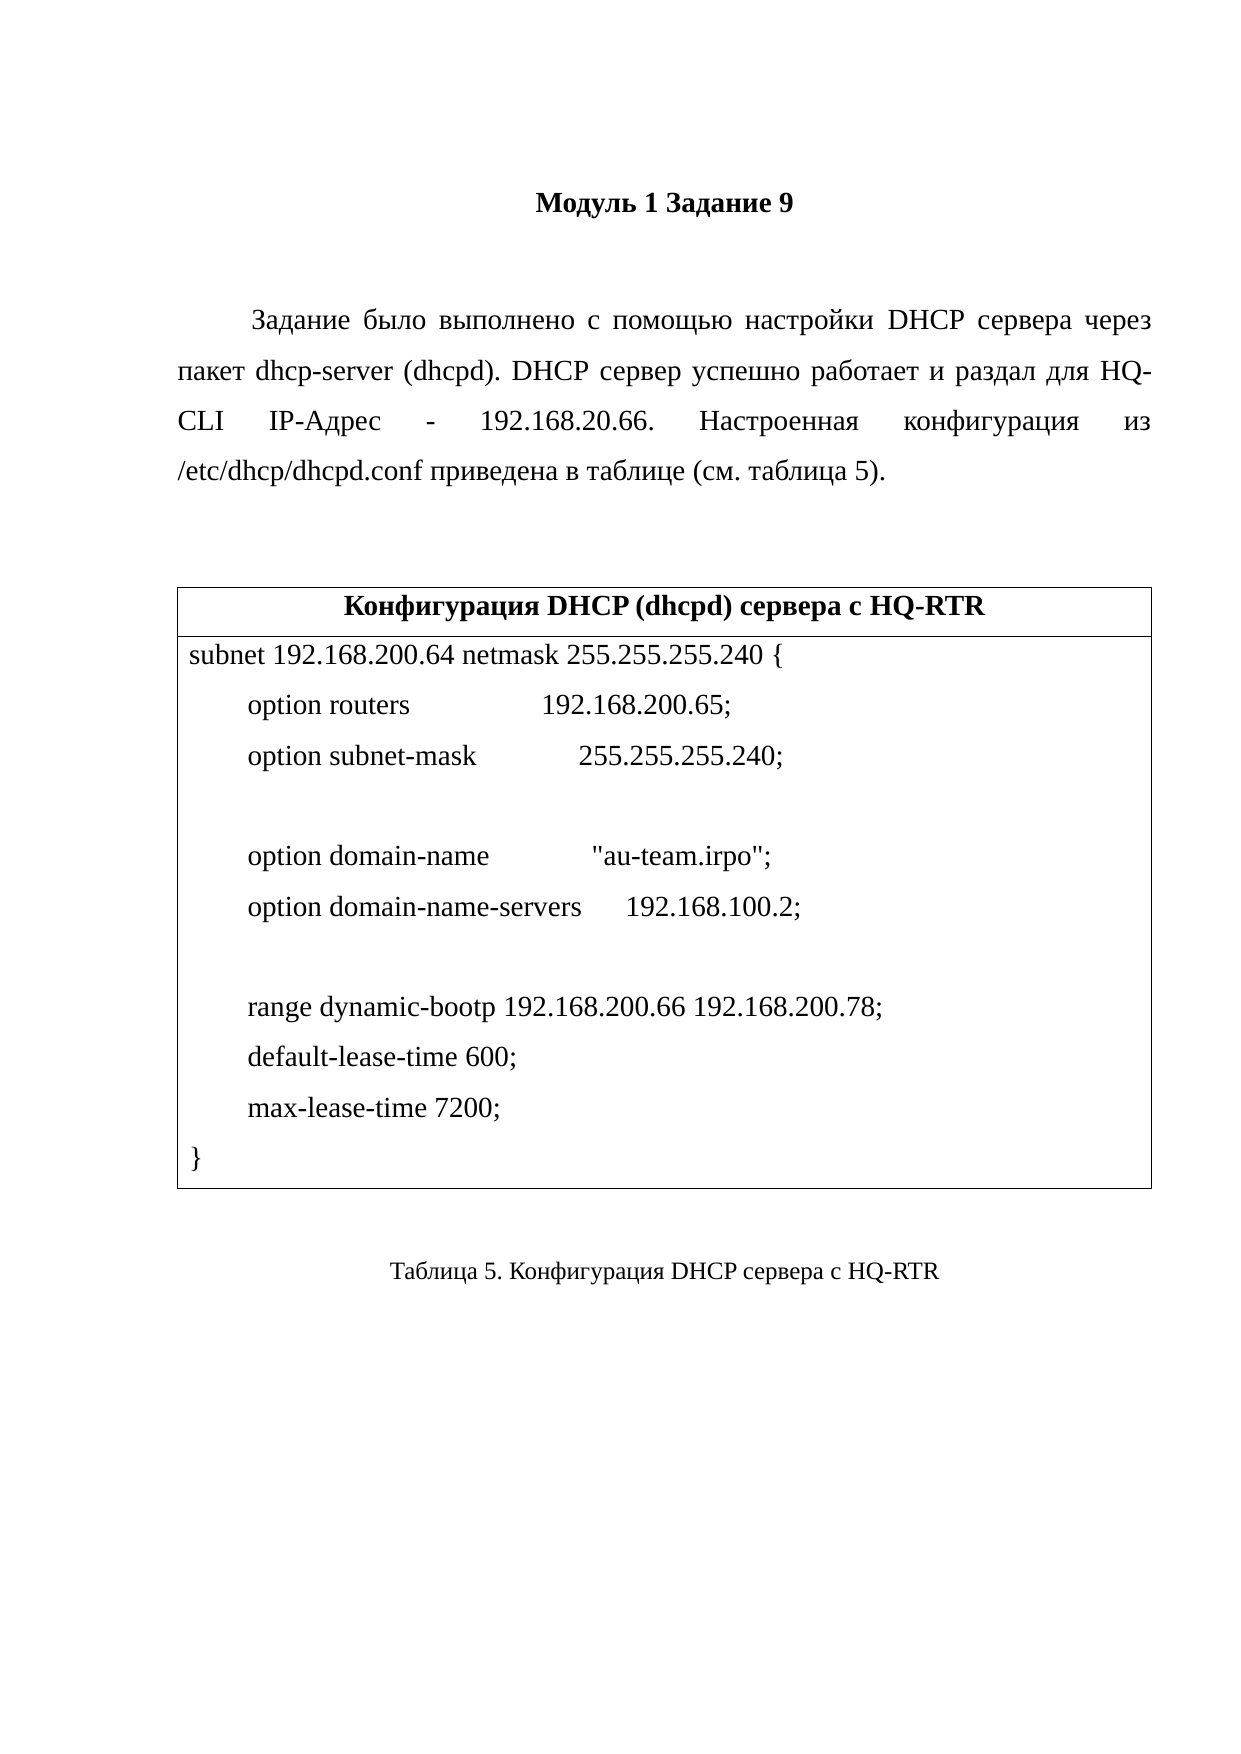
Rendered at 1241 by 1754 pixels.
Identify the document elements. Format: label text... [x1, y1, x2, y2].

text Таблица 5. Конфигурация DHCP сервера с HQ-RTR [177, 1256, 1152, 1285]
text Задание было выполнено с помощью настройки DHCP сервера через пакет dhcp-server (dhcpd). DHCP сервер успешно работает и раздал для HQ-CLI IP-Адрес - 192.168.20.66. Настроенная конфигурация из /etc/dhcp/dhcpd.conf приведена в таблице (см. таблица 5). [177, 302, 1152, 487]
text Модуль 1 Задание 9 [177, 185, 1152, 219]
table_header Конфигурация DHCP (dhcpd) сервера с HQ-RTR [178, 588, 1151, 636]
table_cell subnet 192.168.200.64 netmask 255.255.255.240 { option routers 192.168.200.65; option subnet-mask 255.255.255.240; option domain-name "au-team.irpo"; option domain-name-servers 192.168.100.2; range dynamic-bootp 192.168.200.66 192.168.200.78; default-lease-time 600; max-lease-time 7200; } [178, 637, 1151, 1188]
